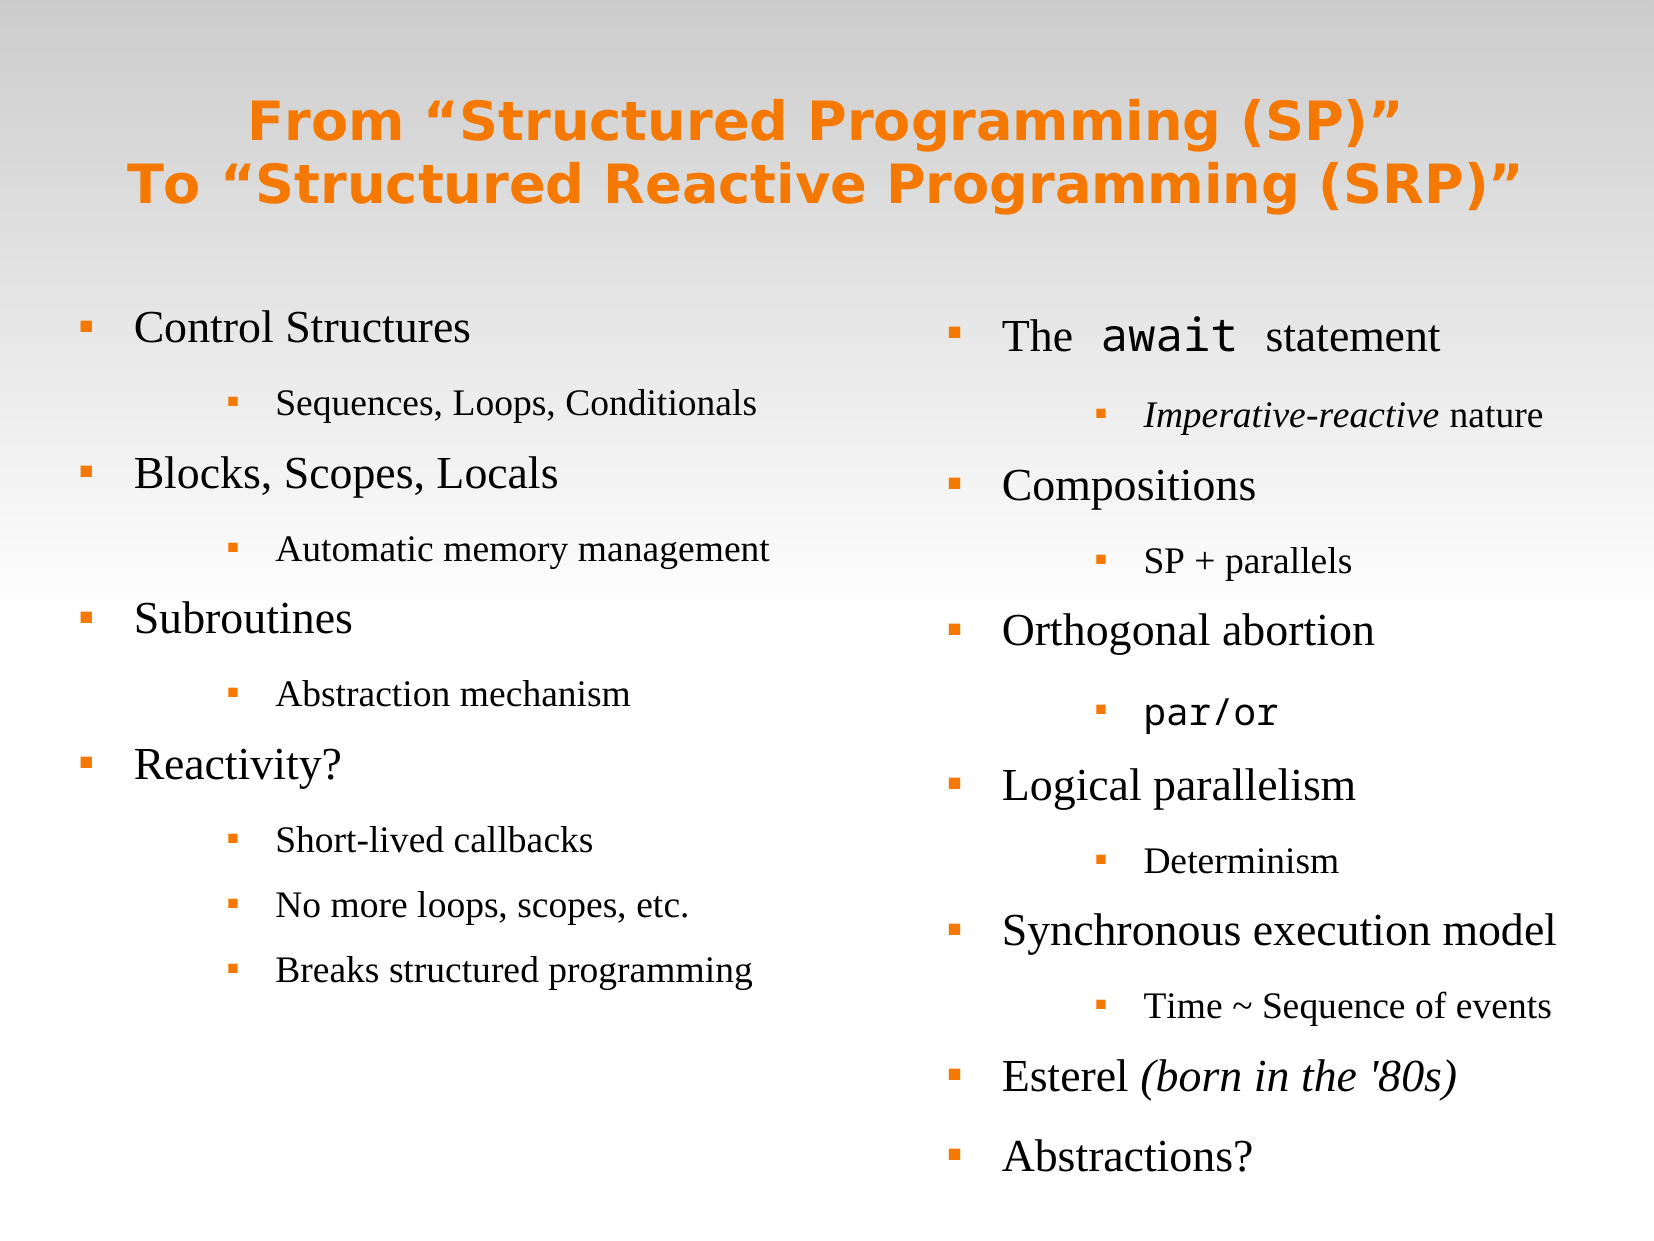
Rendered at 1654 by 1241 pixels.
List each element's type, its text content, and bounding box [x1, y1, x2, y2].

title From “Structured Programming (SP)” To “Structured Reactive Programming (SRP)” [82, 49, 1571, 257]
list Control Structures Sequences, Loops, Conditionals Blocks, Scopes, Locals Automatic memory management Subroutines Abstraction mechanism Reactivity? Short-lived callbacks No more loops, scopes, etc. Breaks structured programming [0, 302, 818, 1121]
list The await statement Imperative-reactive nature Compositions SP + parallels Orthogonal abortion par/or Logical parallelism Determinism Synchronous execution model Time ~ Sequence of events Esterel (born in the '80s) Abstractions? [860, 302, 1654, 1211]
